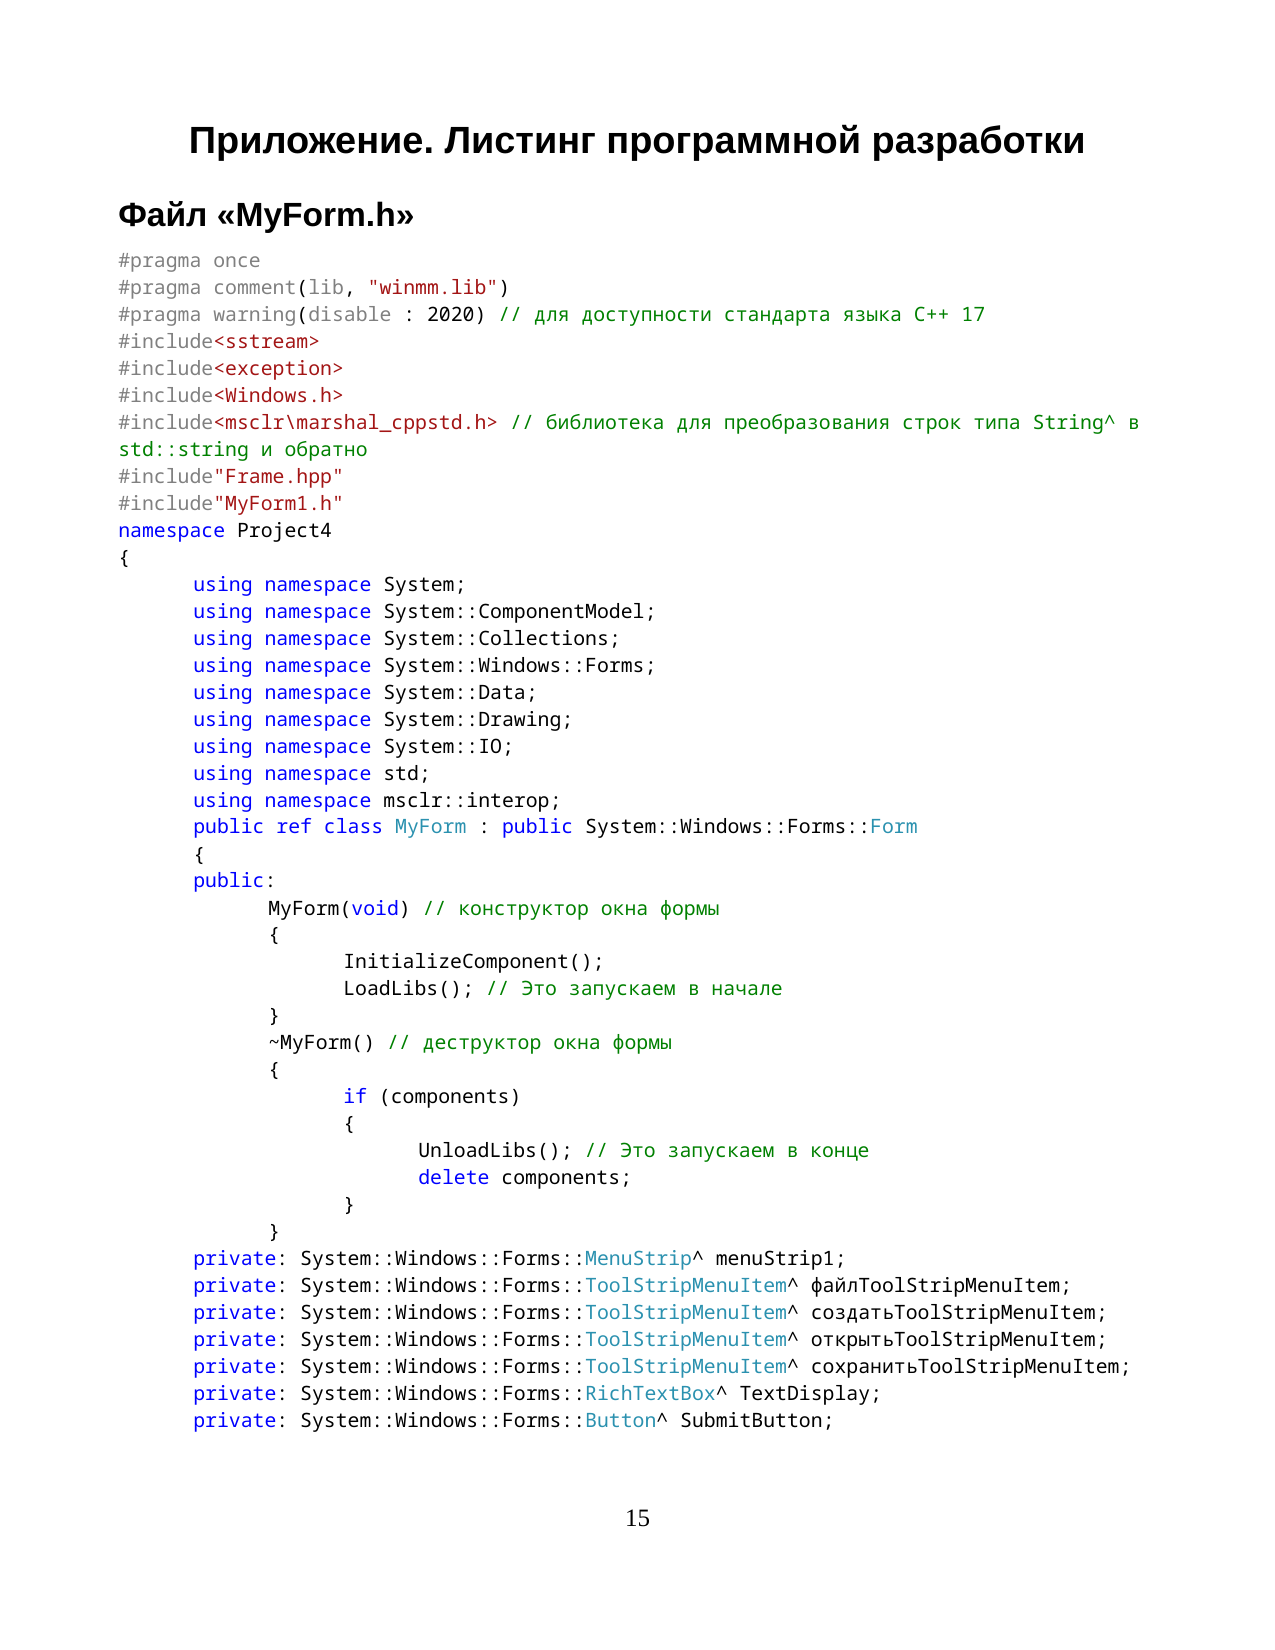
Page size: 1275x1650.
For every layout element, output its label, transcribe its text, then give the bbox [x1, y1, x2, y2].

text { [118, 1056, 1157, 1083]
text public: [118, 867, 1157, 894]
text delete components; [118, 1163, 1157, 1191]
text { [118, 543, 1157, 570]
text #include"MyForm1.h" [118, 489, 1157, 516]
text } [118, 1002, 1157, 1029]
text private: System::Windows::Forms::ToolStripMenuItem^ файлToolStripMenuItem; [118, 1271, 1157, 1298]
text InitializeComponent(); [118, 948, 1157, 975]
text using namespace System; [118, 570, 1157, 597]
text #include<exception> [118, 354, 1157, 381]
text public ref class MyForm : public System::Windows::Forms::Form [118, 813, 1157, 840]
text { [118, 921, 1157, 948]
text private: System::Windows::Forms::Button^ SubmitButton; [118, 1406, 1157, 1433]
text private: System::Windows::Forms::MenuStrip^ menuStrip1; [118, 1244, 1157, 1271]
text using namespace System::IO; [118, 732, 1157, 759]
text ~MyForm() // деструктор окна формы [118, 1029, 1157, 1056]
text using namespace System::Windows::Forms; [118, 651, 1157, 678]
text private: System::Windows::Forms::ToolStripMenuItem^ создатьToolStripMenuItem; [118, 1298, 1157, 1325]
text using namespace std; [118, 759, 1157, 786]
text { [118, 1109, 1157, 1137]
text if (components) [118, 1083, 1157, 1109]
text using namespace System::ComponentModel; [118, 597, 1157, 624]
text #include<sstream> [118, 327, 1157, 354]
text using namespace msclr::interop; [118, 786, 1157, 813]
text #pragma warning(disable : 2020) // для доступности стандарта языка C++ 17 [118, 300, 1157, 327]
text UnloadLibs(); // Это запускаем в конце [118, 1137, 1157, 1163]
subtitle Файл «MyForm.h» [118, 195, 1157, 234]
text private: System::Windows::Forms::ToolStripMenuItem^ сохранитьToolStripMenuItem; [118, 1352, 1157, 1379]
text #include<Windows.h> [118, 381, 1157, 408]
text MyForm(void) // конструктор окна формы [118, 894, 1157, 921]
text } [118, 1217, 1157, 1244]
text private: System::Windows::Forms::RichTextBox^ TextDisplay; [118, 1379, 1157, 1406]
text using namespace System::Data; [118, 678, 1157, 705]
text LoadLibs(); // Это запускаем в начале [118, 975, 1157, 1002]
text namespace Project4 [118, 516, 1157, 543]
text using namespace System::Collections; [118, 624, 1157, 651]
text { [118, 840, 1157, 867]
text #pragma once [118, 246, 1157, 273]
subtitle Приложение. Листинг программной разработки [118, 118, 1157, 162]
text #include<msclr\marshal_cppstd.h> // библиотека для преобразования строк типа String^ в std::string и обратно [118, 408, 1157, 462]
text using namespace System::Drawing; [118, 705, 1157, 732]
text private: System::Windows::Forms::ToolStripMenuItem^ открытьToolStripMenuItem; [118, 1325, 1157, 1352]
text #include"Frame.hpp" [118, 462, 1157, 489]
text #pragma comment(lib, "winmm.lib") [118, 273, 1157, 300]
text } [118, 1191, 1157, 1217]
